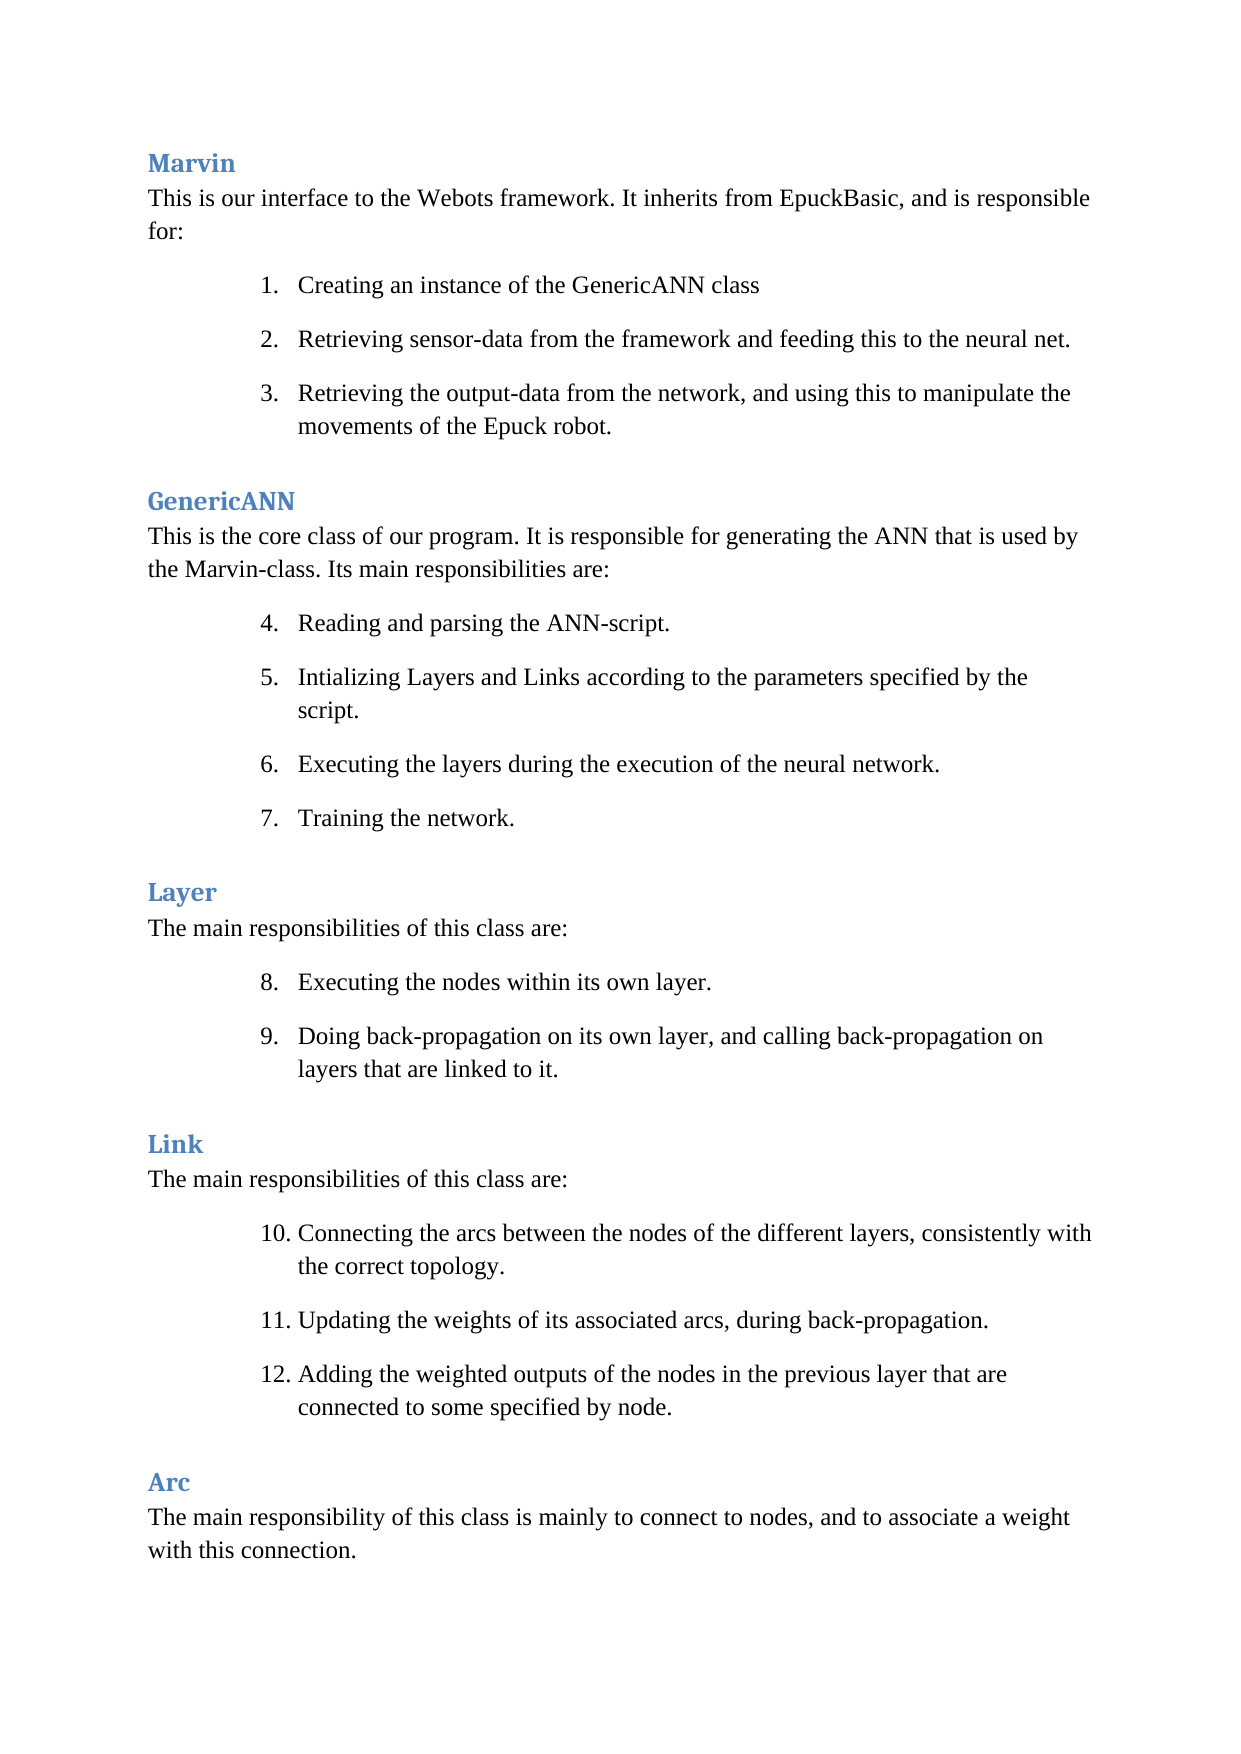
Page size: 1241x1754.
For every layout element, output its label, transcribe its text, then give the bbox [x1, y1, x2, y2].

subtitle GenericANN [148, 486, 1093, 517]
list Doing back-propagation on its own layer, and calling back-propagation on layers that are linked to it. [260, 1021, 1093, 1083]
list Training the network. [260, 803, 1093, 832]
list Creating an instance of the GenericANN class [260, 270, 1093, 299]
list Executing the nodes within its own layer. [260, 967, 1093, 996]
list Retrieving sensor-data from the framework and feeding this to the neural net. [260, 324, 1093, 353]
list Executing the layers during the execution of the neural network. [260, 749, 1093, 778]
text The main responsibility of this class is mainly to connect to nodes, and to associate a weight with this connection. [148, 1502, 1093, 1564]
list Adding the weighted outputs of the nodes in the previous layer that are connected to some specified by node. [260, 1359, 1093, 1421]
list Updating the weights of its associated arcs, during back-propagation. [260, 1305, 1093, 1334]
list Intializing Layers and Links according to the parameters specified by the script. [260, 662, 1093, 724]
subtitle Marvin [148, 148, 1093, 179]
subtitle Layer [148, 877, 1093, 909]
list Retrieving the output-data from the network, and using this to manipulate the movements of the Epuck robot. [260, 378, 1093, 440]
text The main responsibilities of this class are: [148, 913, 1093, 942]
subtitle Arc [148, 1467, 1093, 1498]
text This is our interface to the Webots framework. It inherits from EpuckBasic, and is responsible for: [148, 183, 1093, 245]
list Reading and parsing the ANN-script. [260, 608, 1093, 637]
subtitle Link [148, 1129, 1093, 1160]
list Connecting the arcs between the nodes of the different layers, consistently with the correct topology. [260, 1218, 1093, 1280]
text The main responsibilities of this class are: [148, 1164, 1093, 1193]
text This is the core class of our program. It is responsible for generating the ANN that is used by the Marvin-class. Its main responsibilities are: [148, 521, 1093, 583]
